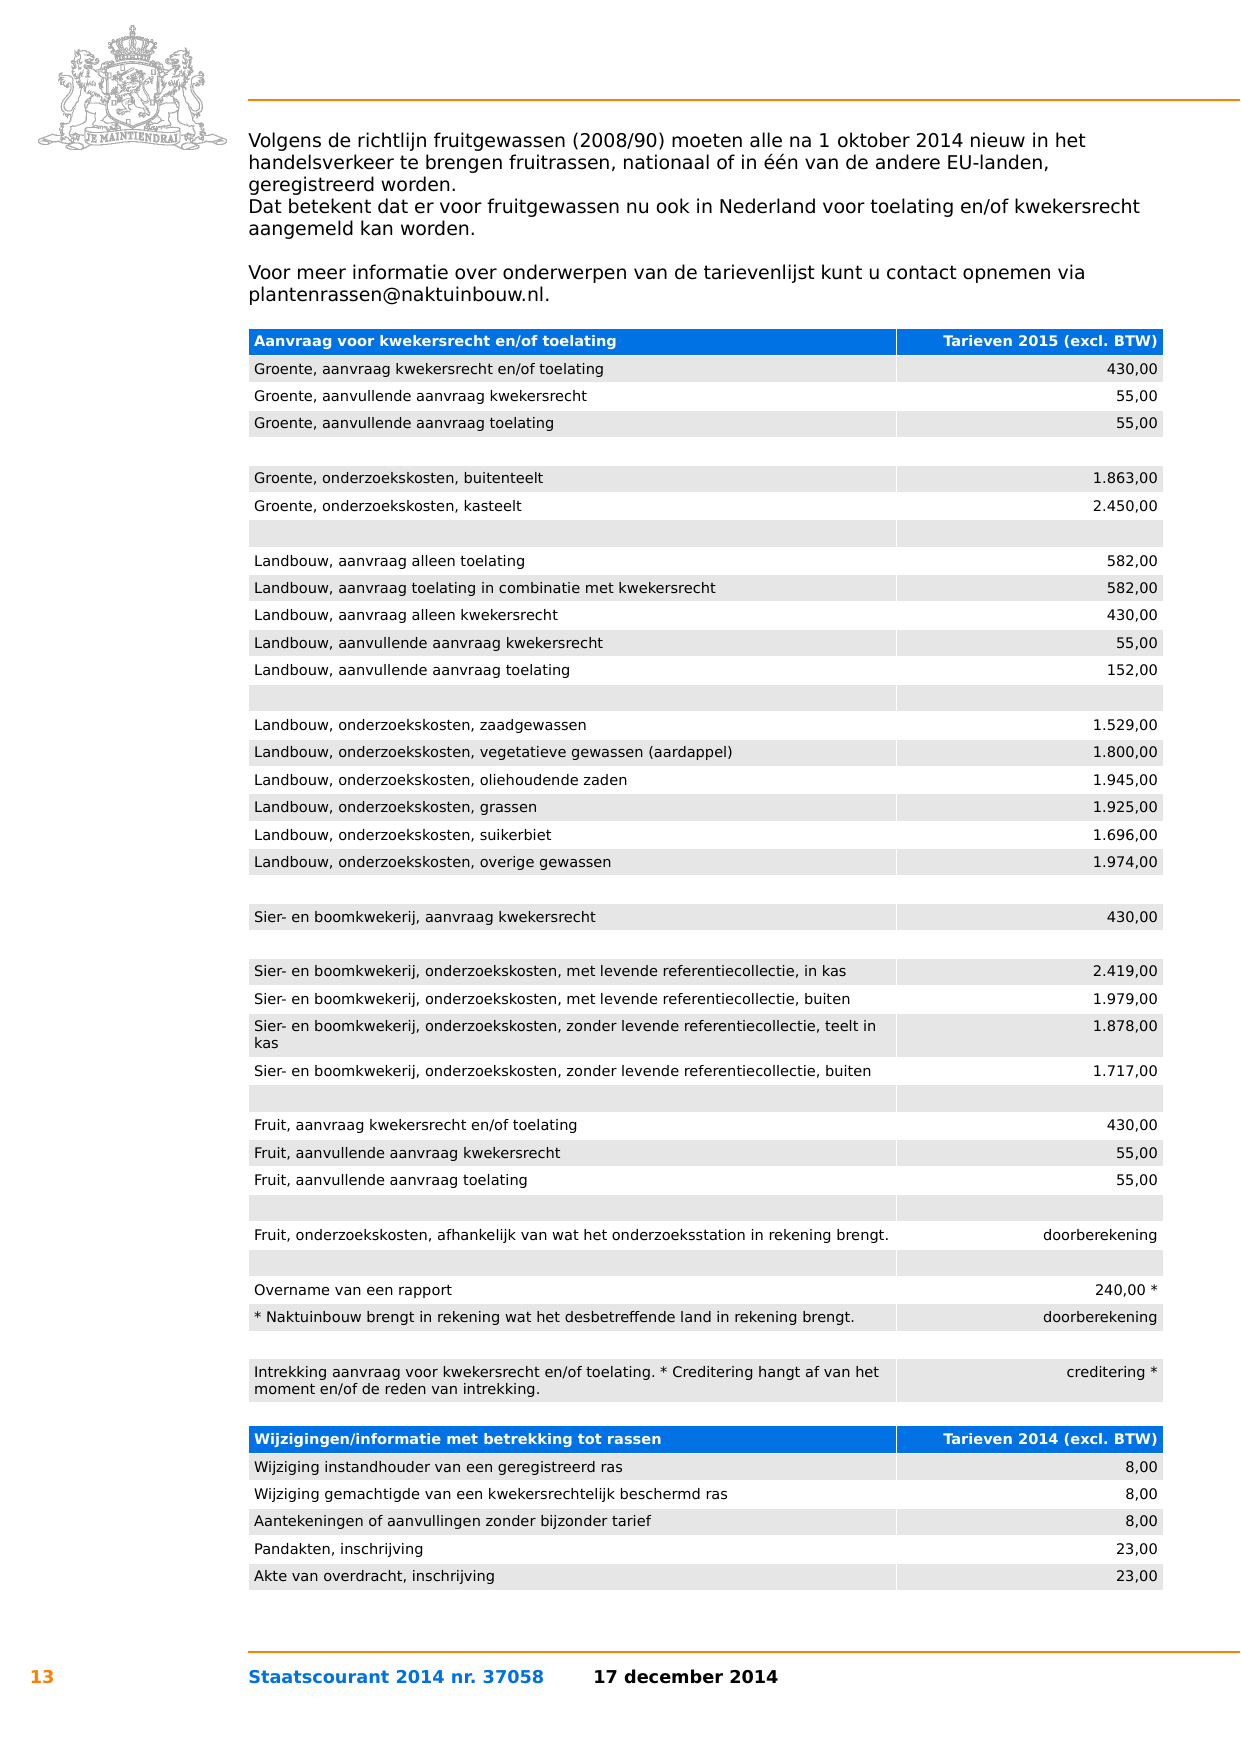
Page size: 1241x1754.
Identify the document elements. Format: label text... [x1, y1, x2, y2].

table_cell [249, 931, 896, 958]
table_cell 1.529,00 [897, 712, 1163, 738]
table_cell [897, 438, 1163, 464]
table_cell 23,00 [897, 1564, 1163, 1590]
table_cell Intrekking aanvraag voor kwekersrecht en/of toelating. * Creditering hangt af van het moment en/of de reden van intrekking. [249, 1359, 896, 1402]
table_cell [249, 1085, 896, 1112]
table_header Wijzigingen/informatie met betrekking tot rassen [249, 1426, 896, 1453]
table_cell 582,00 [897, 575, 1163, 601]
table_cell Groente, aanvraag kwekersrecht en/of toelating [249, 356, 896, 382]
table_cell Fruit, aanvullende aanvraag kwekersrecht [249, 1140, 896, 1166]
table_cell 430,00 [897, 1113, 1163, 1139]
table_header Tarieven 2014 (excl. BTW) [897, 1426, 1163, 1453]
table_cell 1.800,00 [897, 740, 1163, 766]
table_cell Landbouw, aanvraag alleen toelating [249, 548, 896, 574]
table_header Aanvraag voor kwekersrecht en/of toelating [249, 329, 896, 355]
table_cell 1.696,00 [897, 822, 1163, 848]
table_cell 2.450,00 [897, 493, 1163, 519]
table_cell 582,00 [897, 548, 1163, 574]
table_cell 8,00 [897, 1509, 1163, 1535]
table_cell 1.974,00 [897, 849, 1163, 875]
table_cell 1.925,00 [897, 794, 1163, 821]
table_cell 240,00 * [897, 1277, 1163, 1303]
table_cell Landbouw, onderzoekskosten, vegetatieve gewassen (aardappel) [249, 740, 896, 766]
table_cell [897, 931, 1163, 958]
table_cell [249, 876, 896, 903]
table_cell 2.419,00 [897, 959, 1163, 985]
picture [38, 25, 227, 150]
table_cell 55,00 [897, 1168, 1163, 1194]
table_cell 55,00 [897, 630, 1163, 656]
table_cell Landbouw, aanvraag toelating in combinatie met kwekersrecht [249, 575, 896, 601]
table_cell 8,00 [897, 1481, 1163, 1508]
table_cell [249, 1195, 896, 1221]
table_cell [249, 520, 896, 547]
table_cell 55,00 [897, 383, 1163, 410]
text Voor meer informatie over onderwerpen van de tarievenlijst kunt u contact opnemen via plantenrassen@naktuinbouw.nl. [248, 262, 1163, 306]
table_cell 1.979,00 [897, 986, 1163, 1012]
table_cell [897, 1195, 1163, 1221]
table_cell 55,00 [897, 411, 1163, 437]
table_cell 152,00 [897, 657, 1163, 684]
table_cell Fruit, aanvraag kwekersrecht en/of toelating [249, 1113, 896, 1139]
table_cell Wijziging gemachtigde van een kwekersrechtelijk beschermd ras [249, 1481, 896, 1508]
table_cell [249, 1250, 896, 1276]
table_cell Aantekeningen of aanvullingen zonder bijzonder tarief [249, 1509, 896, 1535]
table_cell [897, 520, 1163, 547]
table_cell 8,00 [897, 1454, 1163, 1480]
table_cell Groente, aanvullende aanvraag toelating [249, 411, 896, 437]
table_cell * Naktuinbouw brengt in rekening wat het desbetreffende land in rekening brengt. [249, 1304, 896, 1331]
table_cell 23,00 [897, 1536, 1163, 1562]
table_cell [897, 876, 1163, 903]
table_cell [249, 438, 896, 464]
table_cell [897, 1250, 1163, 1276]
table_cell Landbouw, onderzoekskosten, grassen [249, 794, 896, 821]
table_cell 1.717,00 [897, 1058, 1163, 1084]
table_cell Landbouw, aanvraag alleen kwekersrecht [249, 603, 896, 629]
text Volgens de richtlijn fruitgewassen (2008/90) moeten alle na 1 oktober 2014 nieuw in het handelsverkeer te brengen fruitrassen, nationaal of in één van de andere EU-landen, geregistreerd worden. [248, 130, 1163, 196]
table_cell doorberekening [897, 1222, 1163, 1248]
table_cell 430,00 [897, 356, 1163, 382]
table_cell 1.863,00 [897, 466, 1163, 492]
table_cell doorberekening [897, 1304, 1163, 1331]
table_cell Akte van overdracht, inschrijving [249, 1564, 896, 1590]
table_cell Groente, onderzoekskosten, buitenteelt [249, 466, 896, 492]
table_cell 430,00 [897, 904, 1163, 930]
table_cell [897, 1085, 1163, 1112]
table_cell 1.878,00 [897, 1014, 1163, 1057]
table_cell Landbouw, aanvullende aanvraag kwekersrecht [249, 630, 896, 656]
table_cell 430,00 [897, 603, 1163, 629]
table_cell Pandakten, inschrijving [249, 1536, 896, 1562]
table_cell Fruit, onderzoekskosten, afhankelijk van wat het onderzoeksstation in rekening brengt. [249, 1222, 896, 1248]
table_cell creditering * [897, 1359, 1163, 1402]
table_cell Sier- en boomkwekerij, onderzoekskosten, zonder levende referentiecollectie, teelt in kas [249, 1014, 896, 1057]
table_cell Groente, onderzoekskosten, kasteelt [249, 493, 896, 519]
table_header Tarieven 2015 (excl. BTW) [897, 329, 1163, 355]
table_cell Landbouw, onderzoekskosten, suikerbiet [249, 822, 896, 848]
table_cell Sier- en boomkwekerij, aanvraag kwekersrecht [249, 904, 896, 930]
table_cell Wijziging instandhouder van een geregistreerd ras [249, 1454, 896, 1480]
table_cell Landbouw, onderzoekskosten, overige gewassen [249, 849, 896, 875]
table_cell Groente, aanvullende aanvraag kwekersrecht [249, 383, 896, 410]
table_cell Landbouw, onderzoekskosten, oliehoudende zaden [249, 767, 896, 793]
table_cell Sier- en boomkwekerij, onderzoekskosten, zonder levende referentiecollectie, buiten [249, 1058, 896, 1084]
table_cell [249, 1332, 896, 1358]
table_cell [249, 685, 896, 711]
table_cell Sier- en boomkwekerij, onderzoekskosten, met levende referentiecollectie, buiten [249, 986, 896, 1012]
table_cell Sier- en boomkwekerij, onderzoekskosten, met levende referentiecollectie, in kas [249, 959, 896, 985]
text Dat betekent dat er voor fruitgewassen nu ook in Nederland voor toelating en/of kwekersrecht aangemeld kan worden. [248, 196, 1163, 240]
table_cell [897, 685, 1163, 711]
table_cell [897, 1332, 1163, 1358]
table_cell 1.945,00 [897, 767, 1163, 793]
table_cell Landbouw, aanvullende aanvraag toelating [249, 657, 896, 684]
table_cell Fruit, aanvullende aanvraag toelating [249, 1168, 896, 1194]
table_cell Overname van een rapport [249, 1277, 896, 1303]
table_cell Landbouw, onderzoekskosten, zaadgewassen [249, 712, 896, 738]
table_cell 55,00 [897, 1140, 1163, 1166]
